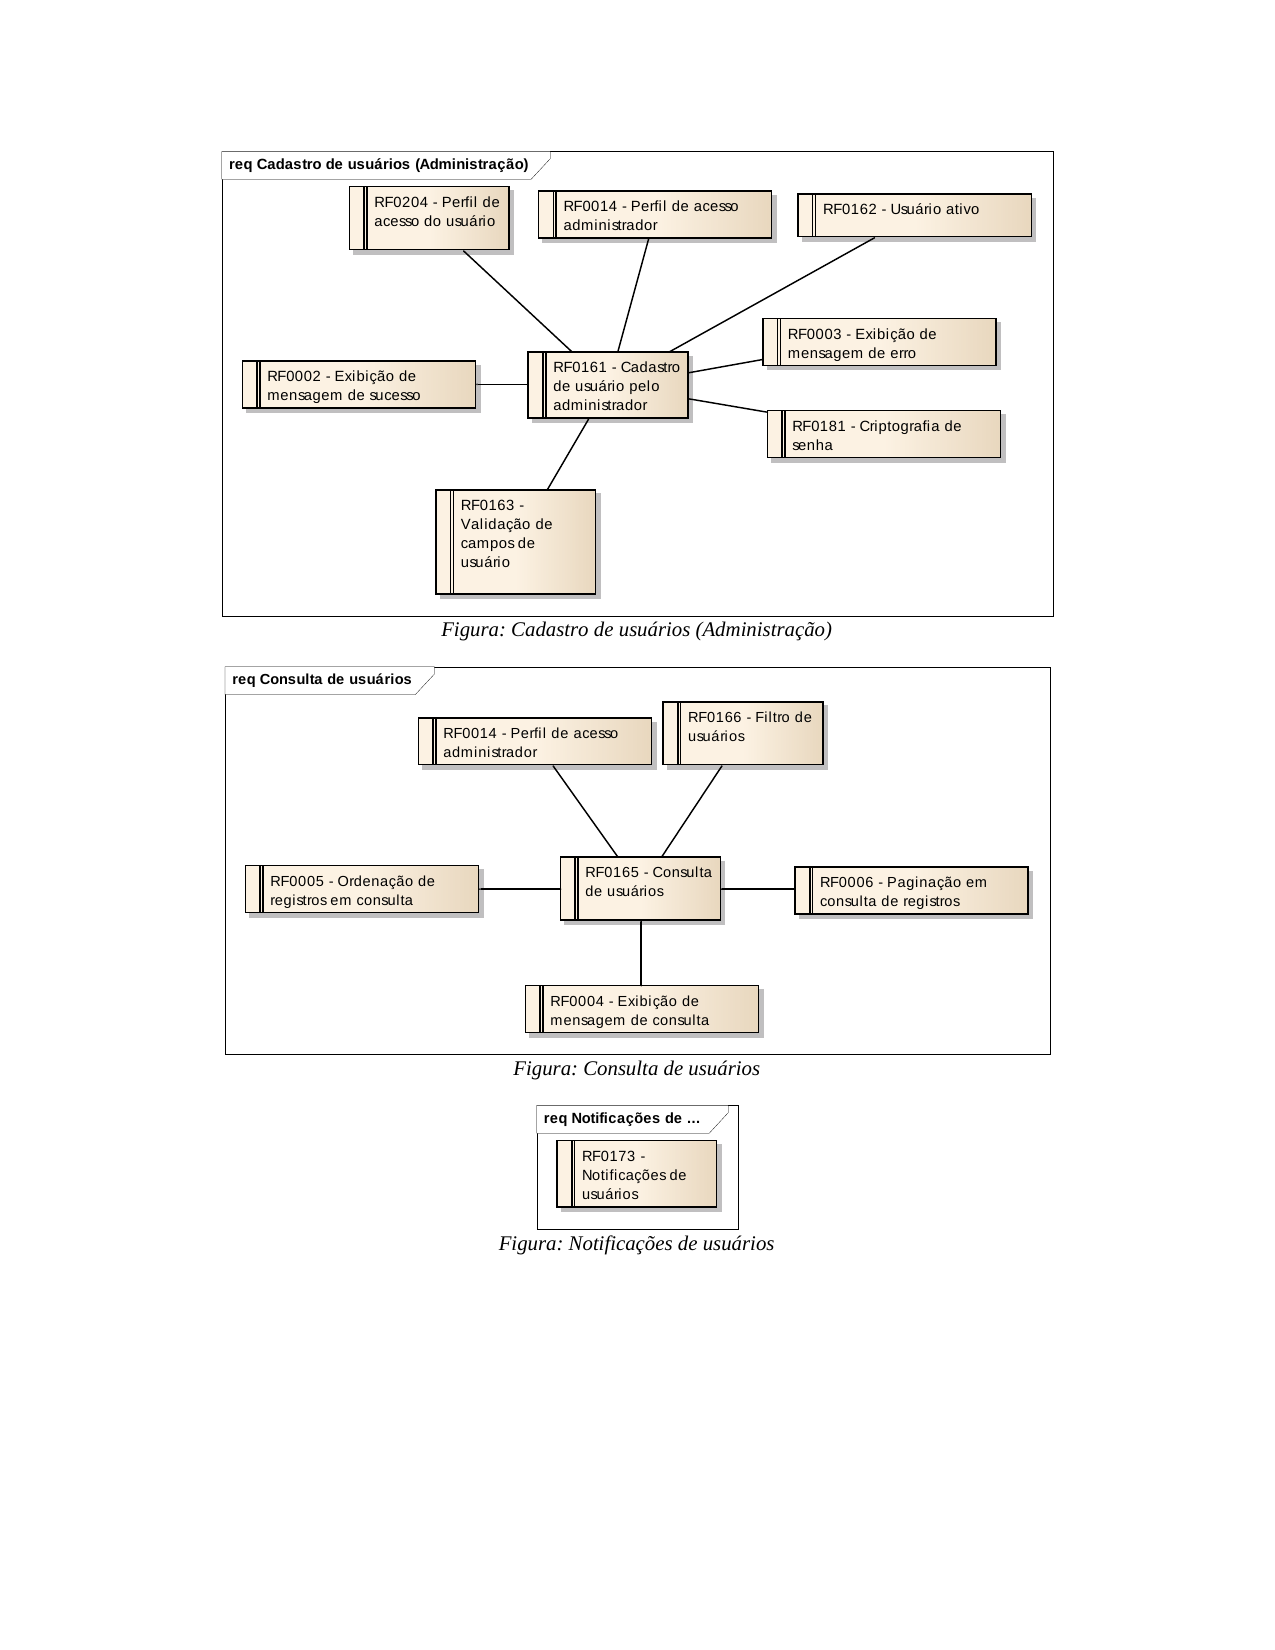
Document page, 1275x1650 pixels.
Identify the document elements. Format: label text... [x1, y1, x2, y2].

text Figura: Notificações de usuários [150, 1230, 1125, 1254]
text Figura: Cadastro de usuários (Administração) [150, 617, 1125, 641]
text Figura: Consulta de usuários [150, 1056, 1125, 1080]
